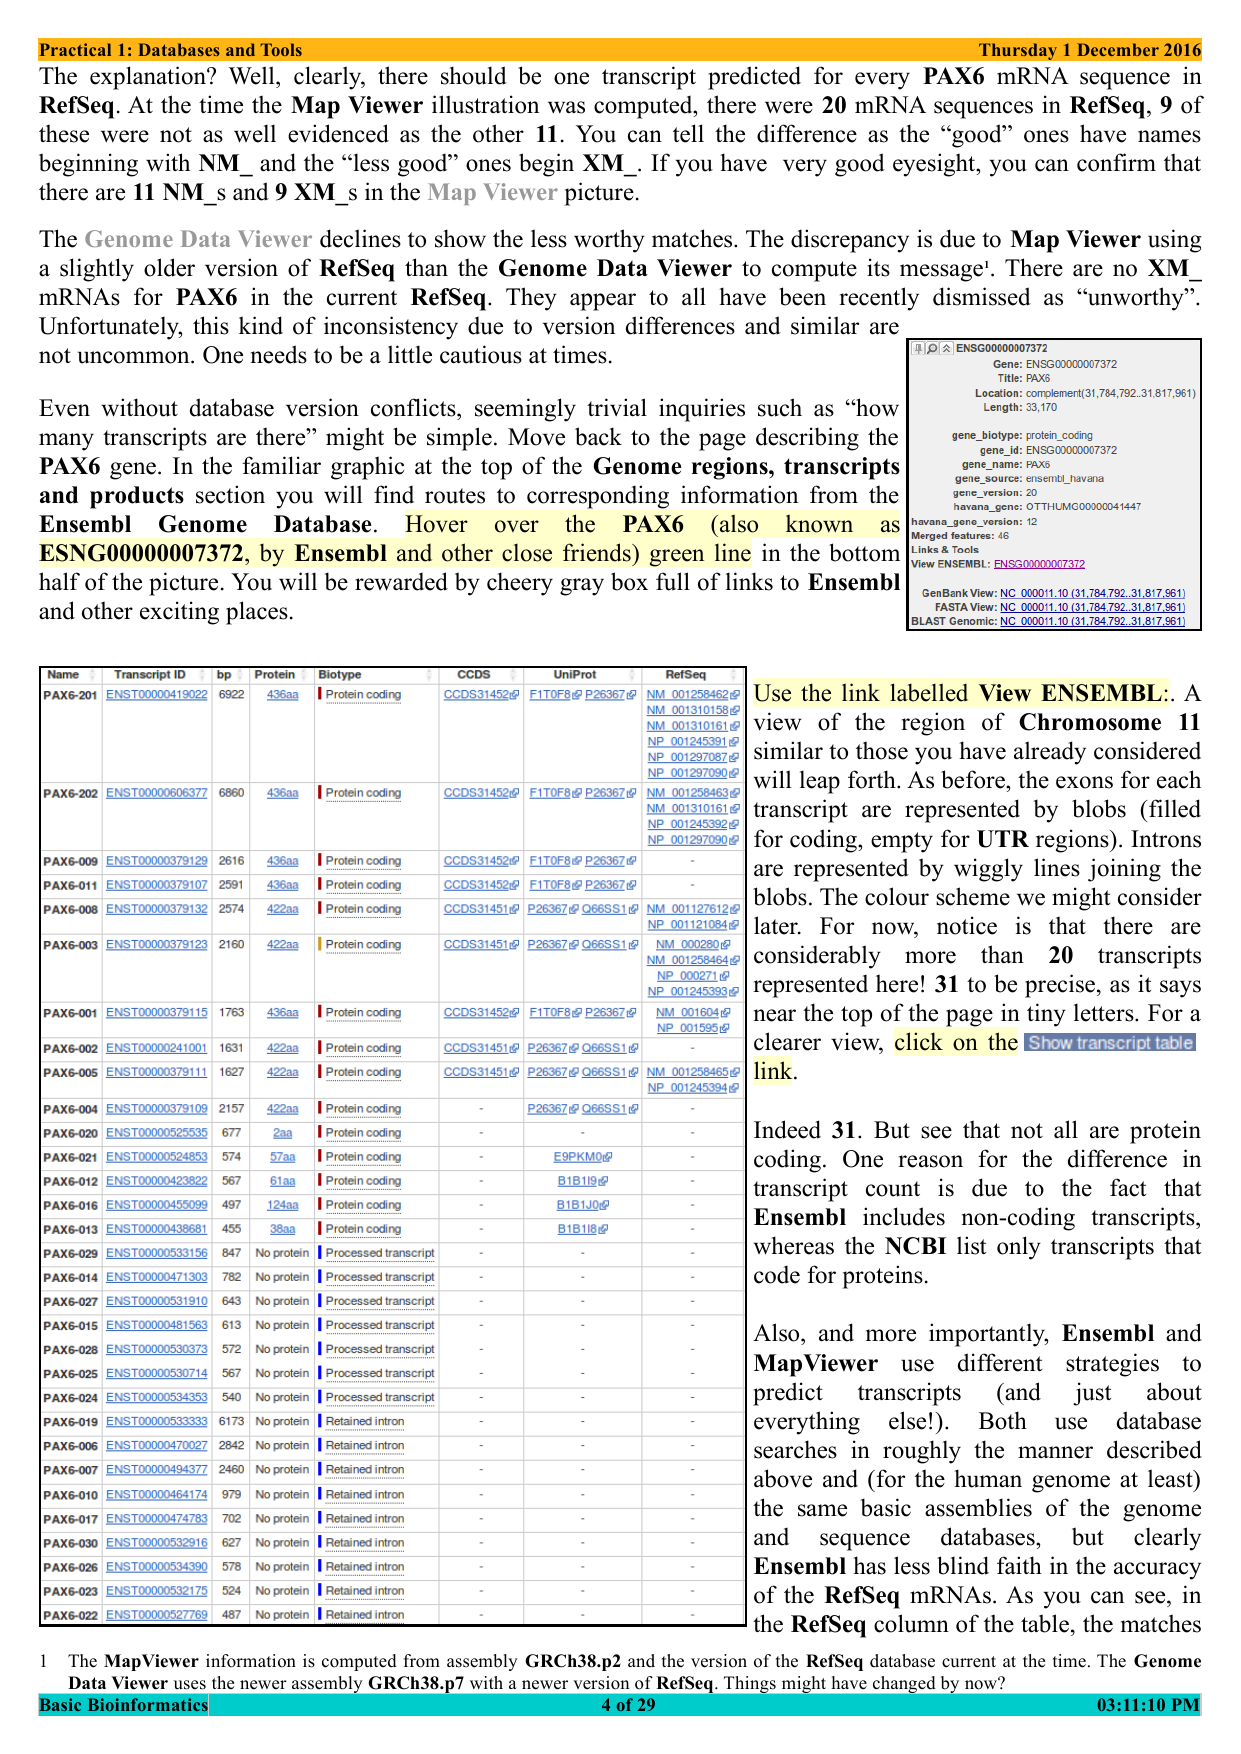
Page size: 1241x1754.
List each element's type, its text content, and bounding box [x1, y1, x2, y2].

text Also, and more importantly, Ensembl and MapViewer use different strategies to predict transcripts (and just about everything else!). Both use database searches in roughly the manner described above and (for the human genome at least) the same basic assemblies of the genome and sequence databases, but clearly Ensembl has less blind faith in the accuracy of the RefSeq mRNAs. As you can see, in the RefSeq column of the table, the matches [38, 1318, 1202, 1638]
text The Genome Data Viewer declines to show the less worthy matches. The discrepancy is due to Map Viewer using a slightly older version of RefSeq than the Genome Data Viewer to compute its message. There are no XM_ mRNAs for PAX6 in the current RefSeq. They appear to all have been recently dismissed as “unworthy”. Unfortunately, this kind of inconsistency due to version differences and similar are not uncommon. One needs to be a little cautious at times. [38, 223, 1202, 369]
picture [1024, 1033, 1196, 1051]
picture [41, 668, 745, 1624]
text The MapViewer information is computed from assembly GRCh38.p2 and the version of the RefSeq database current at the time. The Genome Data Viewer uses the newer assembly GRCh38.p7 with a newer version of RefSeq. Things might have changed by now? [38, 1649, 1202, 1693]
text Indeed 31. But see that not all are protein coding. One reason for the difference in transcript count is due to the fact that Ensembl includes non-coding transcripts, whereas the NCBI list only transcripts that code for proteins. [747, 1114, 1202, 1289]
text Use the link labelled View ENSEMBL:. A view of the region of Chromosome 11 similar to those you have already considered will leap forth. As before, the exons for each transcript are represented by blobs (filled for coding, empty for UTR regions). Introns are represented by wiggly lines joining the blobs. The colour scheme we might consider later. For now, notice is that there are considerably more than 20 transcripts represented here! 31 to be precise, as it says near the top of the page in tiny letters. For a clearer view, click on thelink. [747, 678, 1202, 1085]
text The explanation? Well, clearly, there should be one transcript predicted for every PAX6 mRNA sequence in RefSeq. At the time the Map Viewer illustration was computed, there were 20 mRNA sequences in RefSeq, 9 of these were not as well evidenced as the other 11. You can tell the difference as the “good” ones have names beginning with NM_ and the “less good” ones begin XM_. If you have very good eyesight, you can confirm that there are 11 NM_s and 9 XM_s in the Map Viewer picture. [38, 61, 1202, 206]
picture [909, 340, 1200, 629]
text Even without database version conflicts, seemingly trivial inquiries such as “how many transcripts are there” might be simple. Move back to the page describing the PAX6 gene. In the familiar graphic at the top of the Genome regions, transcripts and products section you will find routes to corresponding information from the Ensembl Genome Database. Hover over the PAX6 (also known as ESNG00000007372, by Ensembl and other close friends) green line in the bottom half of the picture. You will be rewarded by cheery gray box full of links to Ensembl and other exciting places. [38, 392, 906, 625]
